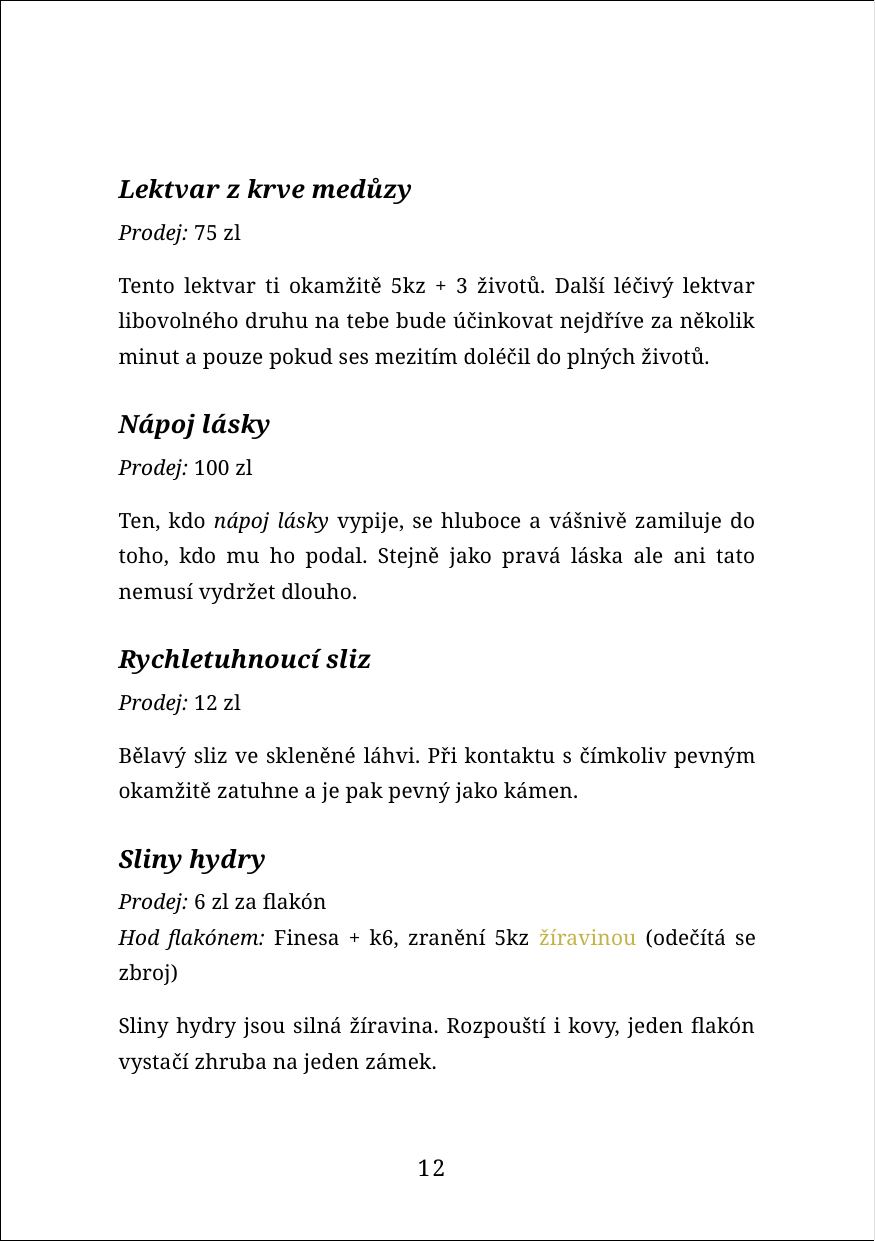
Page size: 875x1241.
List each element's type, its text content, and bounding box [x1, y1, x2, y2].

text Prodej: 75 zl [118, 218, 756, 246]
subtitle Nápoj lásky [118, 407, 756, 441]
subtitle Rychletuhnoucí sliz [118, 642, 756, 676]
subtitle Sliny hydry [118, 842, 756, 876]
text Ten, kdo nápoj lásky vypije, se hluboce a vášnivě zamiluje do toho, kdo mu ho podal. Stejně jako pravá láska ale ani tato nemusí vydržet dlouho. [118, 506, 756, 605]
text Bělavý sliz ve skleněné láhvi. Při kontaktu s čímkoliv pevným okamžitě zatuhne a je pak pevný jako kámen. [118, 741, 756, 805]
subtitle Lektvar z krve medůzy [118, 172, 756, 206]
text Tento lektvar ti okamžitě 5kz + 3 životů. Další léčivý lektvar libovolného druhu na tebe bude účinkovat nejdříve za několik minut a pouze pokud ses mezitím doléčil do plných životů. [118, 271, 756, 370]
text Prodej: 6 zl za flakón Hod flakónem: Finesa + k6, zranění 5kz žíravinou (odečítá se zbroj) [118, 887, 756, 987]
text Prodej: 12 zl [118, 688, 756, 716]
text Sliny hydry jsou silná žíravina. Rozpouští i kovy, jeden flakón vystačí zhruba na jeden zámek. [118, 1012, 756, 1076]
text Prodej: 100 zl [118, 453, 756, 481]
